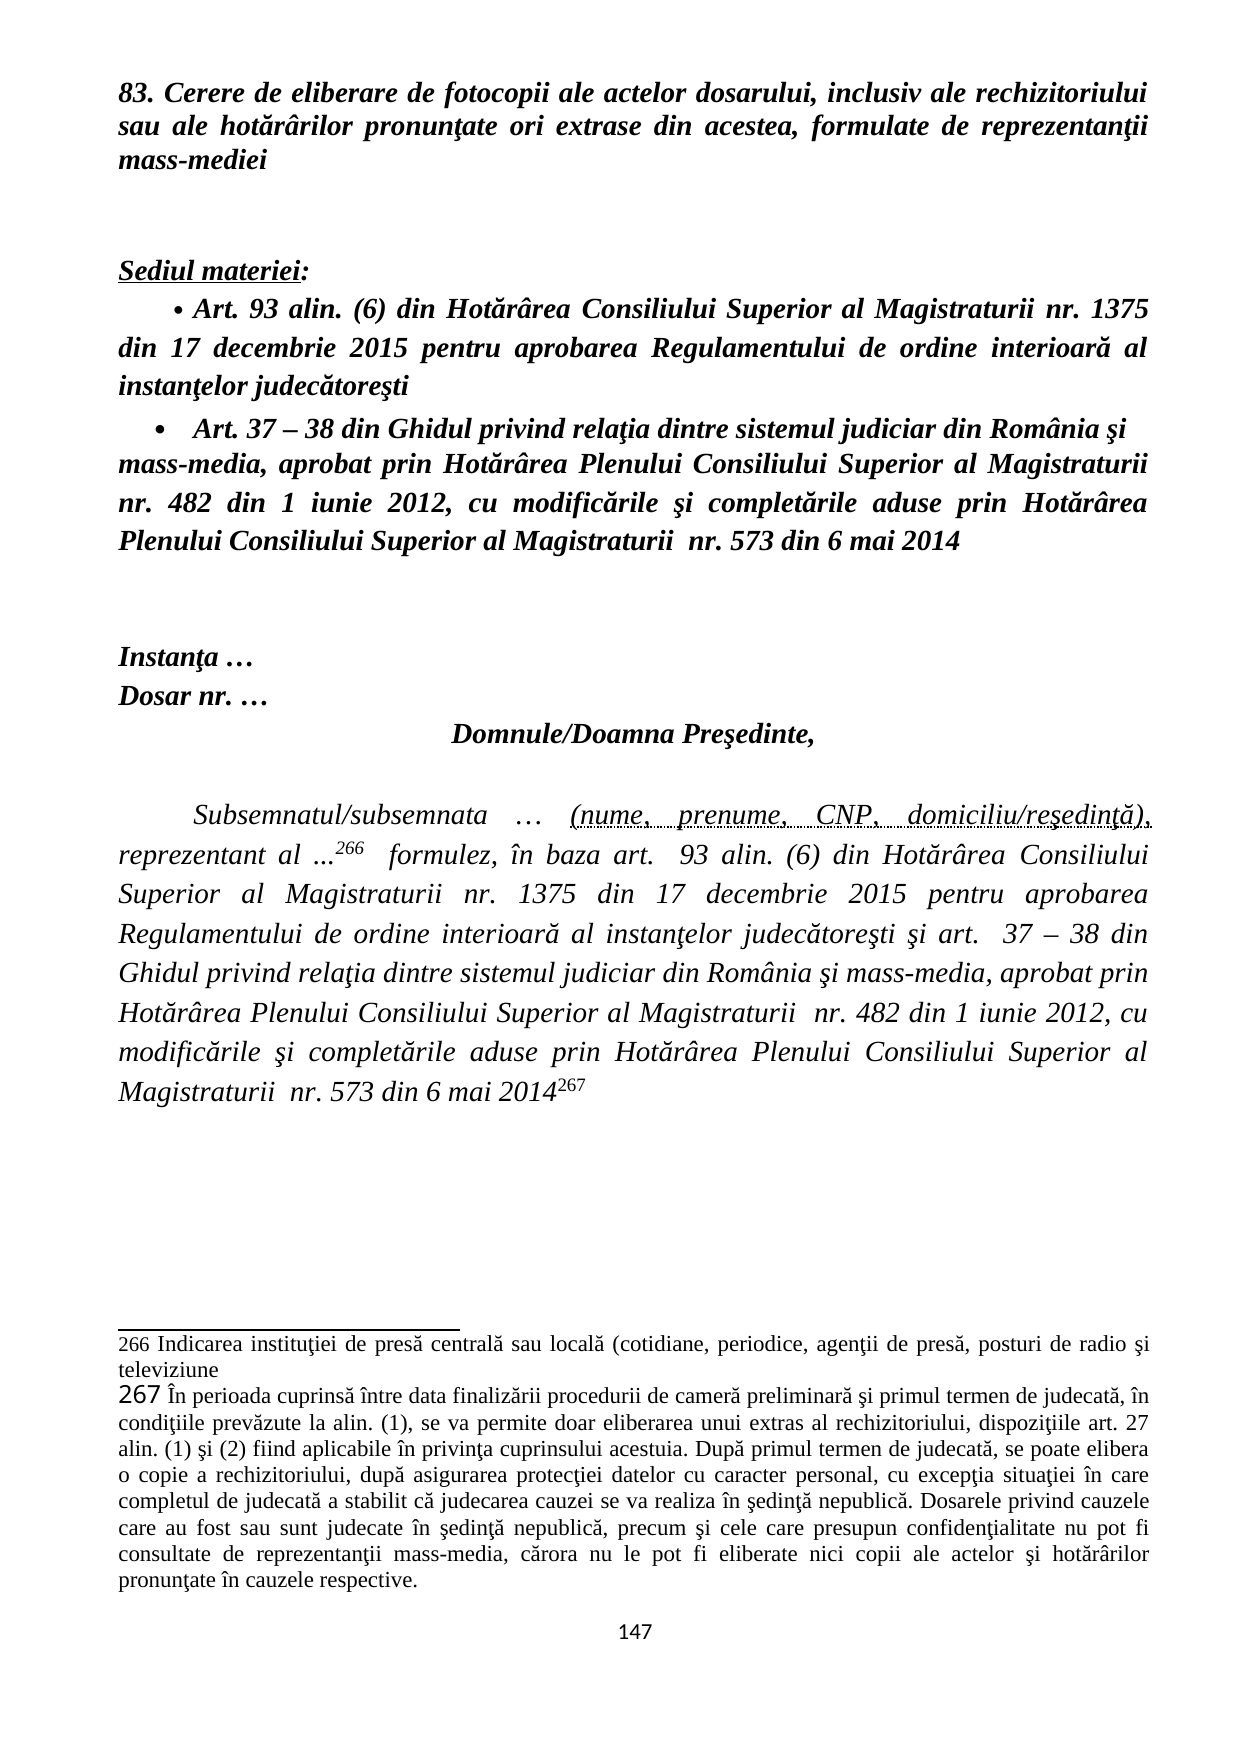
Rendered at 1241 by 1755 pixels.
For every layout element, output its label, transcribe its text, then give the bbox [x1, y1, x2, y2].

text Domnule/Doamna Preşedinte, [118, 716, 1152, 750]
text În perioada cuprinsă între data finalizării procedurii de cameră preliminară şi primul termen de judecată, în condiţiile prevăzute la alin. (1), se va permite doar eliberarea unui extras al rechizitoriului, dispoziţiile art. 27 alin. (1) şi (2) fiind aplicabile în privinţa cuprinsului acestuia. După primul termen de judecată, se poate elibera o copie a rechizitoriului, după asigurarea protecţiei datelor cu caracter personal, cu excepţia situaţiei în care completul de judecată a stabilit că judecarea cauzei se va realiza în şedinţă nepublică. Dosarele privind cauzele care au fost sau sunt judecate în şedinţă nepublică, precum şi cele care presupun confidenţialitate nu pot fi consultate de reprezentanţii mass-media, cărora nu le pot fi eliberate nici copii ale actelor şi hotărârilor pronunţate în cauzele respective. [118, 1383, 1152, 1593]
text Sediul materiei: [118, 253, 1152, 286]
text mass-media, aprobat prin Hotărârea Plenului Consiliului Superior al Magistraturii nr. 482 din 1 iunie 2012, cu modificările şi completările aduse prin Hotărârea Plenului Consiliului Superior al Magistraturii nr. 573 din 6 mai 2014 [118, 446, 1152, 557]
subtitle 83. Cerere de eliberare de fotocopii ale actelor dosarului, inclusiv ale rechizitoriului sau ale hotărârilor pronunţate ori extrase din acestea, formulate de reprezentanţii mass-mediei [118, 75, 1152, 176]
list Art. 93 alin. (6) din Hotărârea Consiliului Superior al Magistraturii nr. 1375 din 17 decembrie 2015 pentru aprobarea Regulamentului de ordine interioară al instanţelor judecătoreşti [118, 291, 1152, 402]
list Art. 37 – 38 din Ghidul privind relaţia dintre sistemul judiciar din România şi [156, 407, 1152, 446]
text Indicarea instituţiei de presă centrală sau locală (cotidiane, periodice, agenţii de presă, posturi de radio şi televiziune [118, 1330, 1152, 1383]
text Subsemnatul/subsemnata … (nume, prenume, CNP, domiciliu/reşedinţă), reprezentant al ... formulez, în baza art. 93 alin. (6) din Hotărârea Consiliului Superior al Magistraturii nr. 1375 din 17 decembrie 2015 pentru aprobarea Regulamentului de ordine interioară al instanţelor judecătoreşti şi art. 37 – 38 din Ghidul privind relaţia dintre sistemul judiciar din România şi mass-media, aprobat prin Hotărârea Plenului Consiliului Superior al Magistraturii nr. 482 din 1 iunie 2012, cu modificările şi completările aduse prin Hotărârea Plenului Consiliului Superior al Magistraturii nr. 573 din 6 mai 2014 [118, 793, 1152, 1109]
text Dosar nr. … [118, 678, 1152, 711]
text Instanţa … [118, 639, 1152, 673]
